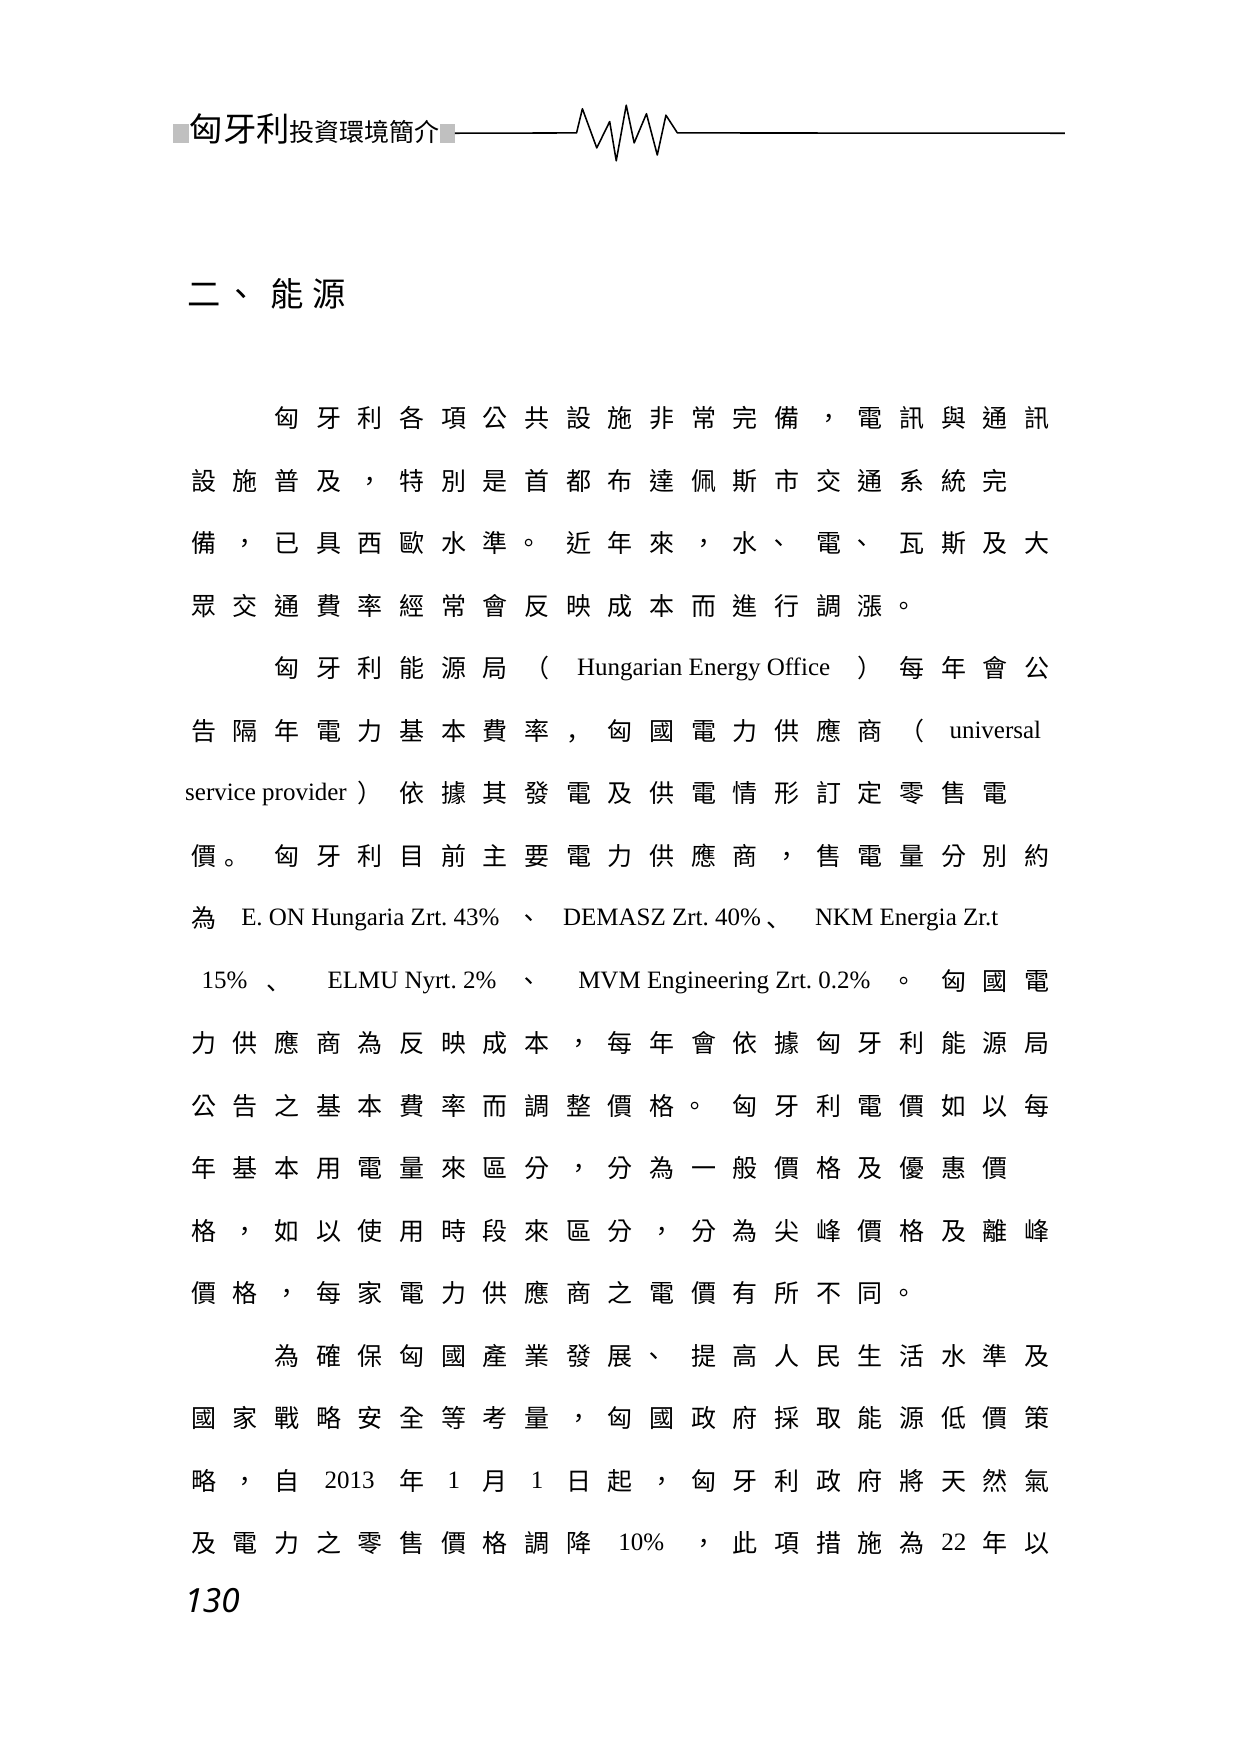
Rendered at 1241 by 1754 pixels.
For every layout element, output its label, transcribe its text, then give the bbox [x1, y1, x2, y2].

text 二、能源 [183, 250, 1058, 313]
text 匈牙利能源局（Hungarian Energy Office）每年會公告隔年電力基本費率，匈國電力供應商（universal service provider）依據其發電及供電情形訂定零售電價。匈牙利目前主要電力供應商，售電量分別約為E. ON Hungaria Zrt. 43%、DEMASZ Zrt. 40%、NKM Energia Zr.t 15%、ELMU Nyrt. 2%、MVM Engineering Zrt. 0.2%。匈國電力供應商為反映成本，每年會依據匈牙利能源局公告之基本費率而調整價格。匈牙利電價如以每年基本用電量來區分，分為一般價格及優惠價格，如以使用時段來區分，分為尖峰價格及離峰價格，每家電力供應商之電價有所不同。 [183, 625, 1058, 1313]
text 為確保匈國產業發展、提高人民生活水準及國家戰略安全等考量，匈國政府採取能源低價策略，自2013年1月1日起，匈牙利政府將天然氣及電力之零售價格調降10%，此項措施為22年以 [183, 1313, 1058, 1563]
text 匈牙利各項公共設施非常完備，電訊與通訊設施普及，特別是首都布達佩斯市交通系統完備，已具西歐水準。近年來，水、電、瓦斯及大眾交通費率經常會反映成本而進行調漲。 [183, 375, 1058, 625]
